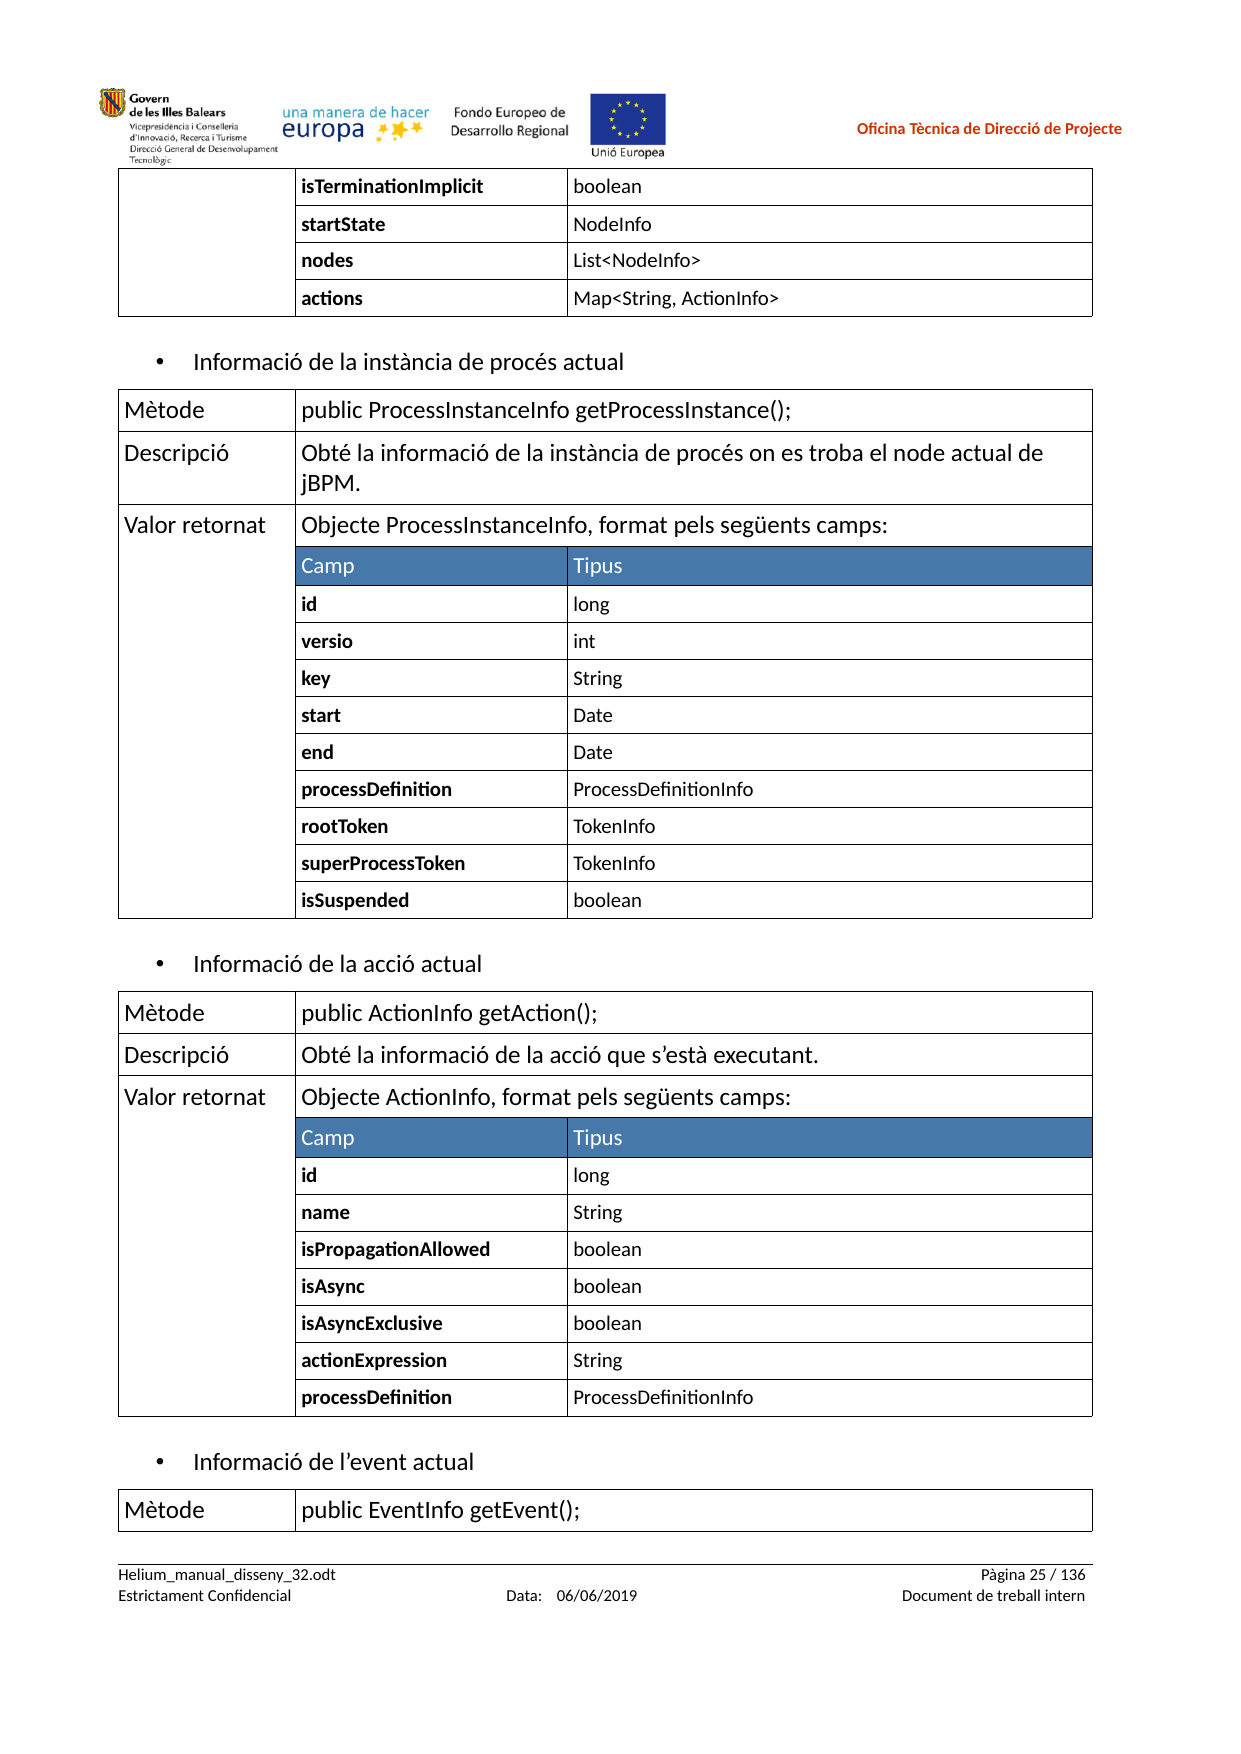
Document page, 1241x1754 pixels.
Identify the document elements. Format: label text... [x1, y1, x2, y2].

table_cell actionExpression [296, 1343, 567, 1378]
table_cell Map<String, ActionInfo> [568, 280, 1092, 316]
table_cell isAsyncExclusive [296, 1306, 567, 1342]
list Informació de la instància de procés actual [156, 346, 1122, 377]
table_header public ProcessInstanceInfo getProcessInstance(); [296, 390, 1092, 431]
table_cell isPropagationAllowed [296, 1232, 567, 1268]
table_cell Obté la informació de la acció que s’està executant. [296, 1034, 1092, 1075]
table_cell end [296, 734, 567, 770]
table_cell Descripció [119, 1034, 295, 1075]
table_cell [119, 169, 295, 316]
table_cell long [568, 1158, 1092, 1194]
table_cell actions [296, 280, 567, 316]
list Informació de l’event actual [156, 1446, 1122, 1477]
table_cell isAsync [296, 1269, 567, 1304]
table_cell Tipus [568, 1118, 1092, 1157]
table_cell Camp [296, 1118, 567, 1157]
table_cell Camp [296, 547, 567, 585]
table_cell processDefinition [296, 771, 567, 807]
table_cell TokenInfo [568, 845, 1092, 881]
table_header Mètode [119, 390, 295, 431]
list Informació de la acció actual [156, 948, 1122, 979]
table_cell boolean [568, 1306, 1092, 1342]
picture [99, 87, 668, 166]
table_header Mètode [119, 1490, 295, 1531]
table_cell TokenInfo [568, 808, 1092, 844]
table_header public ActionInfo getAction(); [296, 992, 1092, 1033]
table_cell List<NodeInfo> [568, 243, 1092, 279]
table_cell Tipus [568, 547, 1092, 585]
table_cell Date [568, 734, 1092, 770]
table_cell String [568, 1195, 1092, 1231]
table_cell id [296, 1158, 567, 1194]
table_cell superProcessToken [296, 845, 567, 881]
table_cell boolean [568, 1232, 1092, 1268]
table_header public EventInfo getEvent(); [296, 1490, 1092, 1531]
table_cell Obté la informació de la instància de procés on es troba el node actual de jBPM. [296, 432, 1092, 503]
table_cell name [296, 1195, 567, 1231]
table_cell long [568, 586, 1092, 622]
table_cell Objecte ActionInfo, format pels següents camps: [296, 1076, 1092, 1117]
table_cell ProcessDefinitionInfo [568, 771, 1092, 807]
table_cell boolean [568, 169, 1092, 205]
table_cell Valor retornat [119, 1076, 295, 1416]
table_cell Valor retornat [119, 505, 295, 918]
table_cell versio [296, 623, 567, 659]
table_cell Date [568, 697, 1092, 733]
table_cell ProcessDefinitionInfo [568, 1380, 1092, 1416]
table_cell String [568, 1343, 1092, 1378]
table_cell id [296, 586, 567, 622]
table_header Mètode [119, 992, 295, 1033]
table_cell isSuspended [296, 882, 567, 918]
table_cell Objecte ProcessInstanceInfo, format pels següents camps: [296, 505, 1092, 546]
table_cell start [296, 697, 567, 733]
table_cell startState [296, 206, 567, 242]
table_cell boolean [568, 882, 1092, 918]
table_cell Descripció [119, 432, 295, 503]
table_cell key [296, 660, 567, 696]
table_cell processDefinition [296, 1380, 567, 1416]
table_cell boolean [568, 1269, 1092, 1304]
table_cell nodes [296, 243, 567, 279]
table_cell rootToken [296, 808, 567, 844]
table_cell int [568, 623, 1092, 659]
table_cell String [568, 660, 1092, 696]
table_cell NodeInfo [568, 206, 1092, 242]
table_cell isTerminationImplicit [296, 169, 567, 205]
